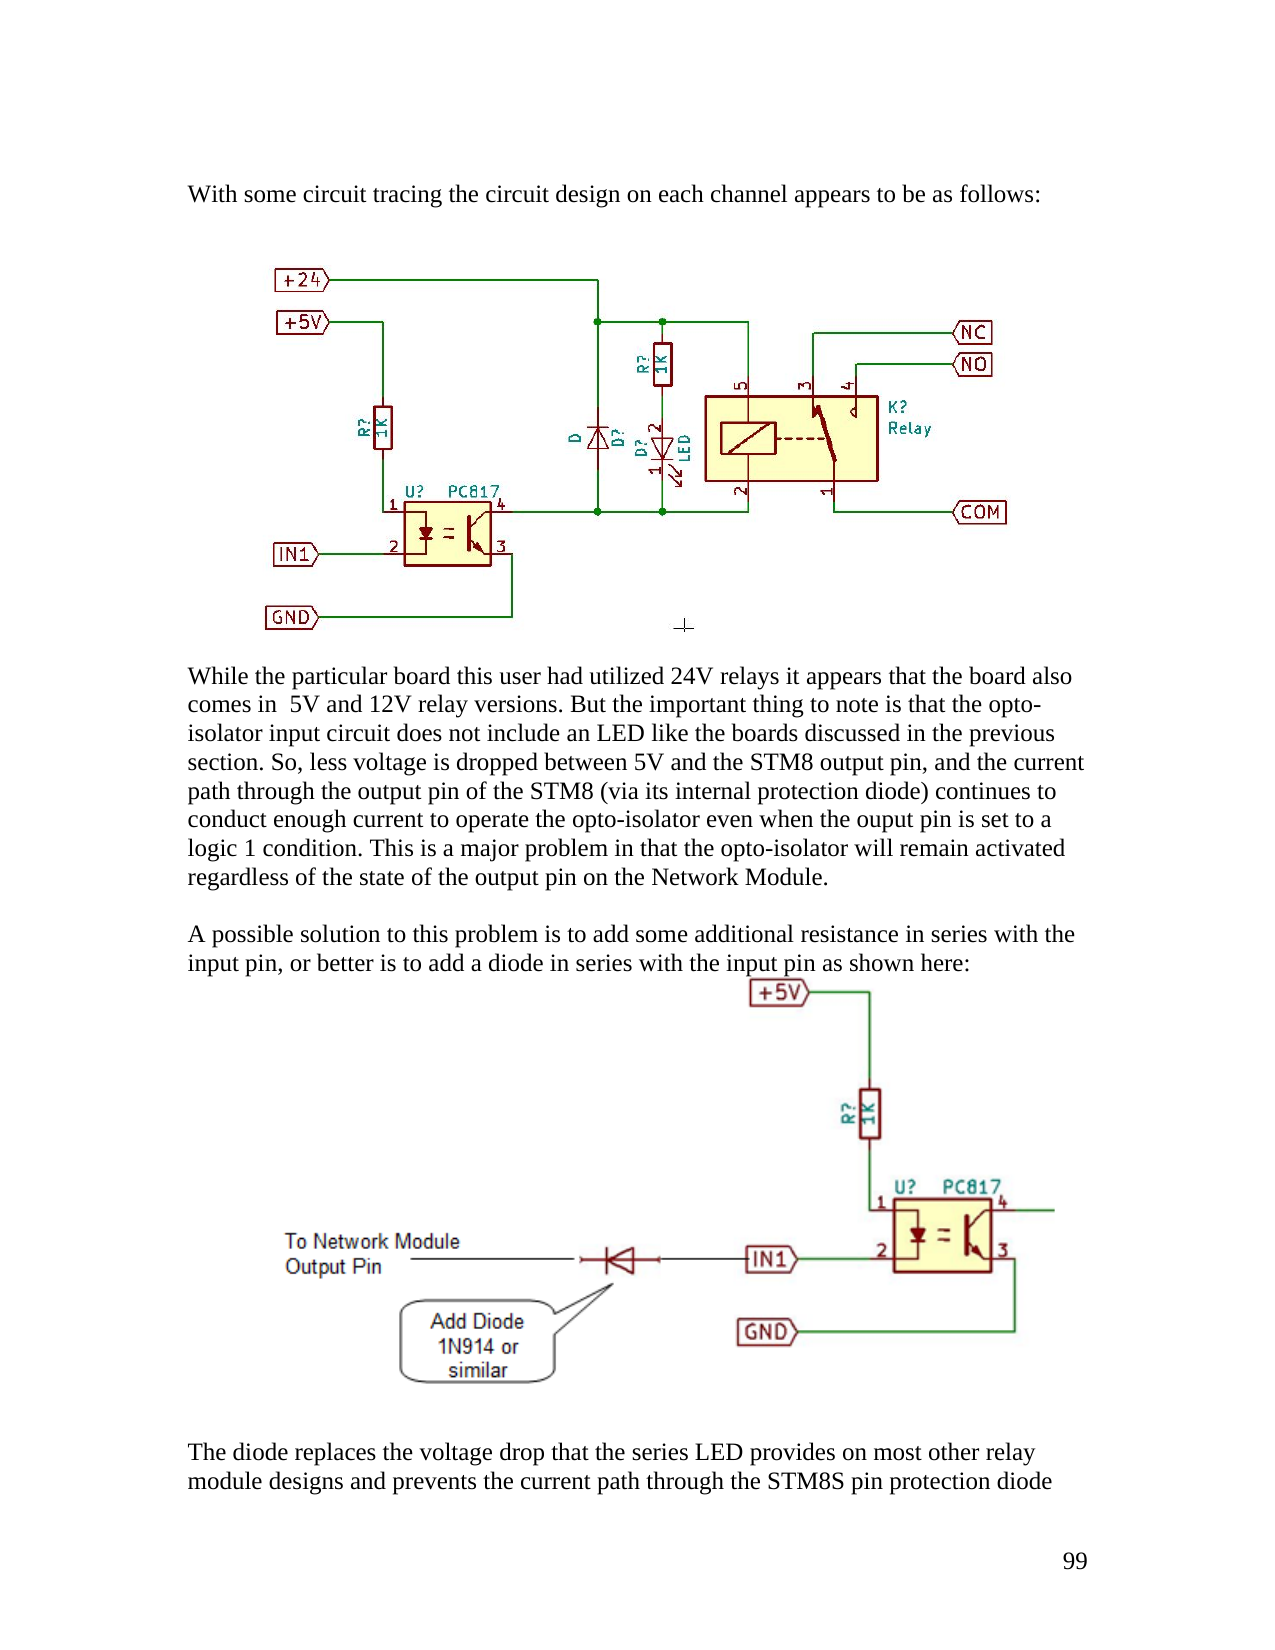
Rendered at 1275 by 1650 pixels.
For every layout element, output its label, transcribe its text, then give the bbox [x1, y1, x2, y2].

text While the particular board this user had utilized 24V relays it appears that the board also comes in 5V and 12V relay versions. But the important thing to note is that the opto-isolator input circuit does not include an LED like the boards discussed in the previous section. So, less voltage is dropped between 5V and the STM8 output pin, and the current path through the output pin of the STM8 (via its internal protection diode) continues to conduct enough current to operate the opto-isolator even when the ouput pin is set to a logic 1 condition. This is a major problem in that the opto-isolator will remain activated regardless of the state of the output pin on the Network Module. [187, 661, 1087, 891]
text The diode replaces the voltage drop that the series LED provides on most other relay module designs and prevents the current path through the STM8S pin protection diode [187, 1437, 1087, 1494]
text A possible solution to this problem is to add some additional resistance in series with the input pin, or better is to add a diode in series with the input pin as shown here: [187, 919, 1087, 977]
picture [262, 265, 1011, 632]
text With some circuit tracing the circuit design on each channel appears to be as follows: [187, 179, 1087, 207]
picture [262, 977, 1055, 1409]
